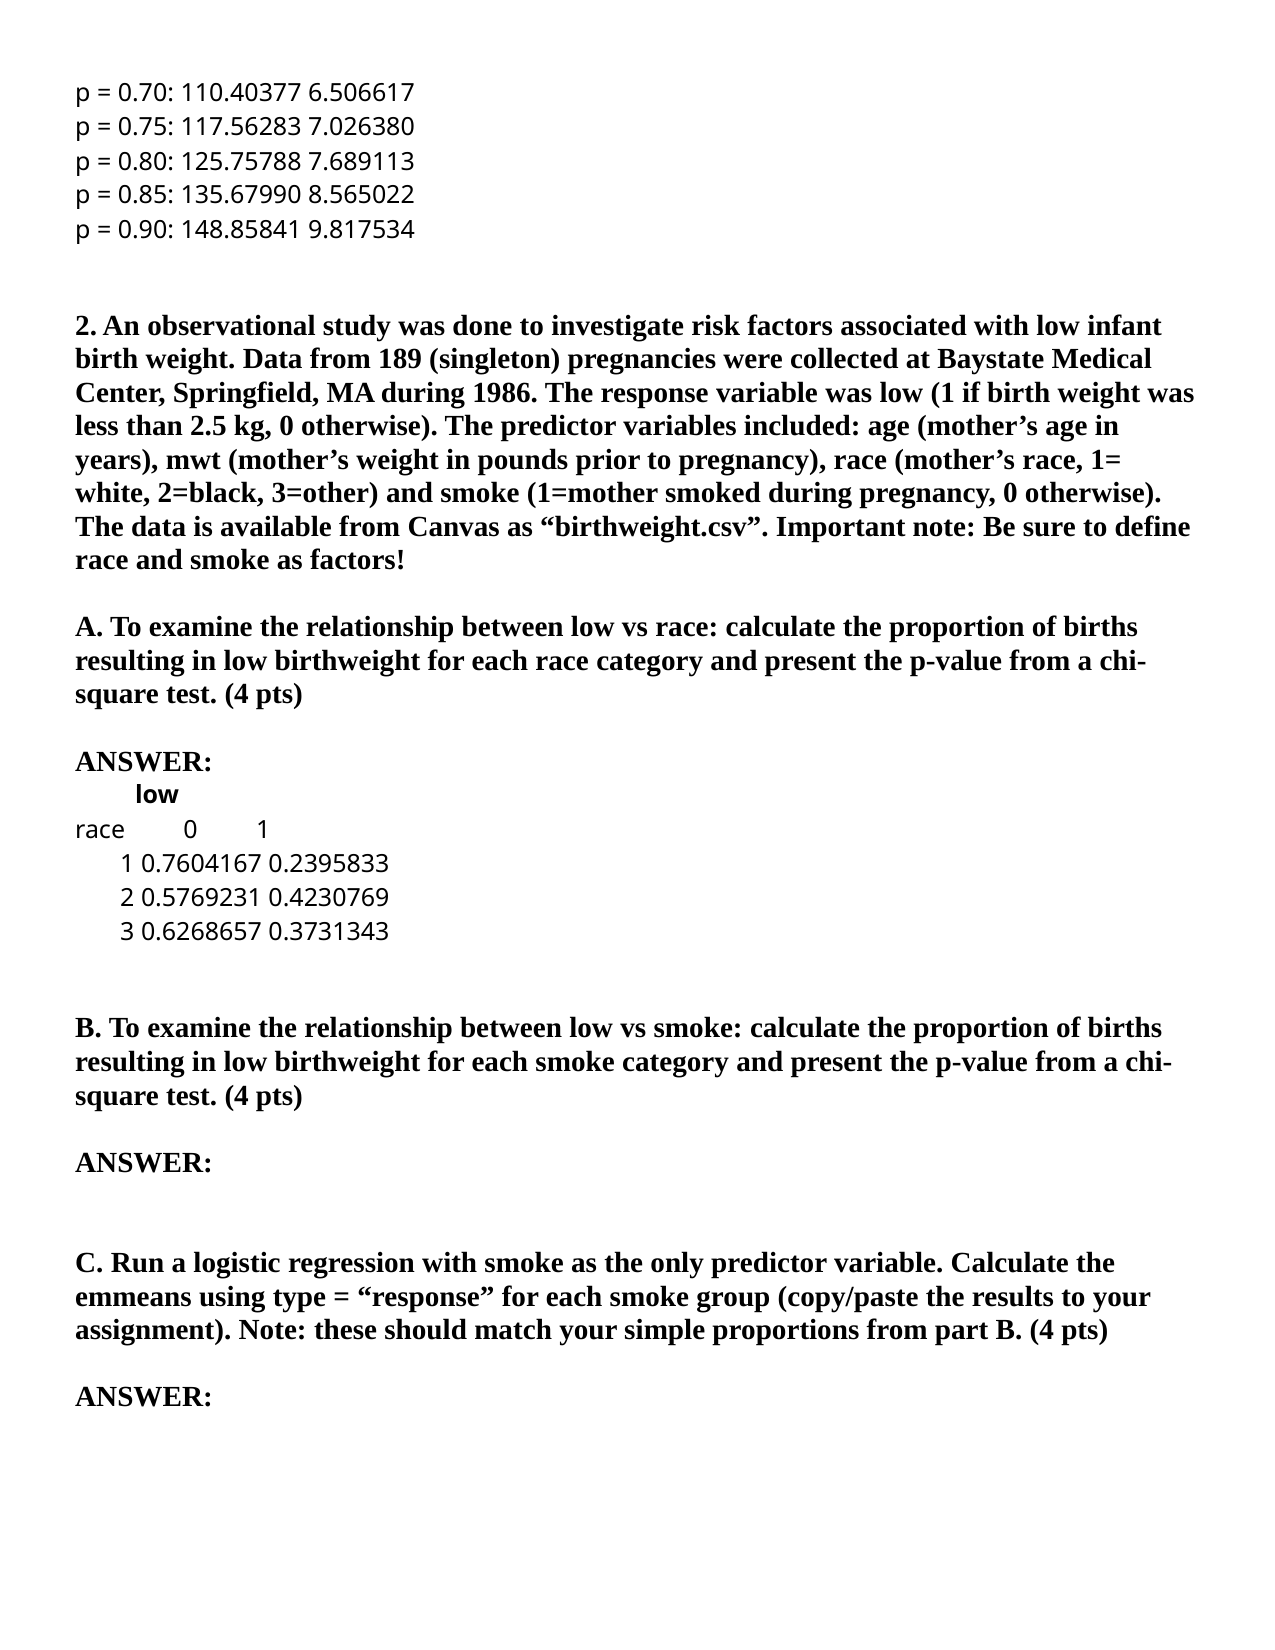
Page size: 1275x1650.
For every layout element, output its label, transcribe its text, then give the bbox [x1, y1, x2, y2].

text p = 0.70: 110.40377 6.506617 [75, 75, 1200, 109]
text ANSWER: [75, 744, 1200, 777]
text ANSWER: [75, 1145, 1200, 1178]
text low [75, 777, 1200, 811]
text A. To examine the relationship between low vs race: calculate the proportion of births resulting in low birthweight for each race category and present the p-value from a chi-square test. (4 pts) [75, 609, 1200, 710]
text p = 0.85: 135.67990 8.565022 [75, 177, 1200, 211]
text 3 0.6268657 0.3731343 [75, 914, 1200, 948]
text 2. An observational study was done to investigate risk factors associated with low infant birth weight. Data from 189 (singleton) pregnancies were collected at Baystate Medical Center, Springfield, MA during 1986. The response variable was low (1 if birth weight was less than 2.5 kg, 0 otherwise). The predictor variables included: age (mother’s age in years), mwt (mother’s weight in pounds prior to pregnancy), race (mother’s race, 1= white, 2=black, 3=other) and smoke (1=mother smoked during pregnancy, 0 otherwise). The data is available from Canvas as “birthweight.csv”. Important note: Be sure to define race and smoke as factors! [75, 308, 1200, 576]
text B. To examine the relationship between low vs smoke: calculate the proportion of births resulting in low birthweight for each smoke category and present the p-value from a chi-square test. (4 pts) [75, 1011, 1200, 1111]
text p = 0.90: 148.85841 9.817534 [75, 211, 1200, 245]
text C. Run a logistic regression with smoke as the only predictor variable. Calculate the emmeans using type = “response” for each smoke group (copy/paste the results to your assignment). Note: these should match your simple proportions from part B. (4 pts) [75, 1245, 1200, 1346]
text ANSWER: [75, 1379, 1200, 1413]
text race 0 1 [75, 811, 1200, 846]
text 2 0.5769231 0.4230769 [75, 880, 1200, 914]
text p = 0.75: 117.56283 7.026380 [75, 109, 1200, 143]
text 1 0.7604167 0.2395833 [75, 846, 1200, 880]
text p = 0.80: 125.75788 7.689113 [75, 143, 1200, 177]
